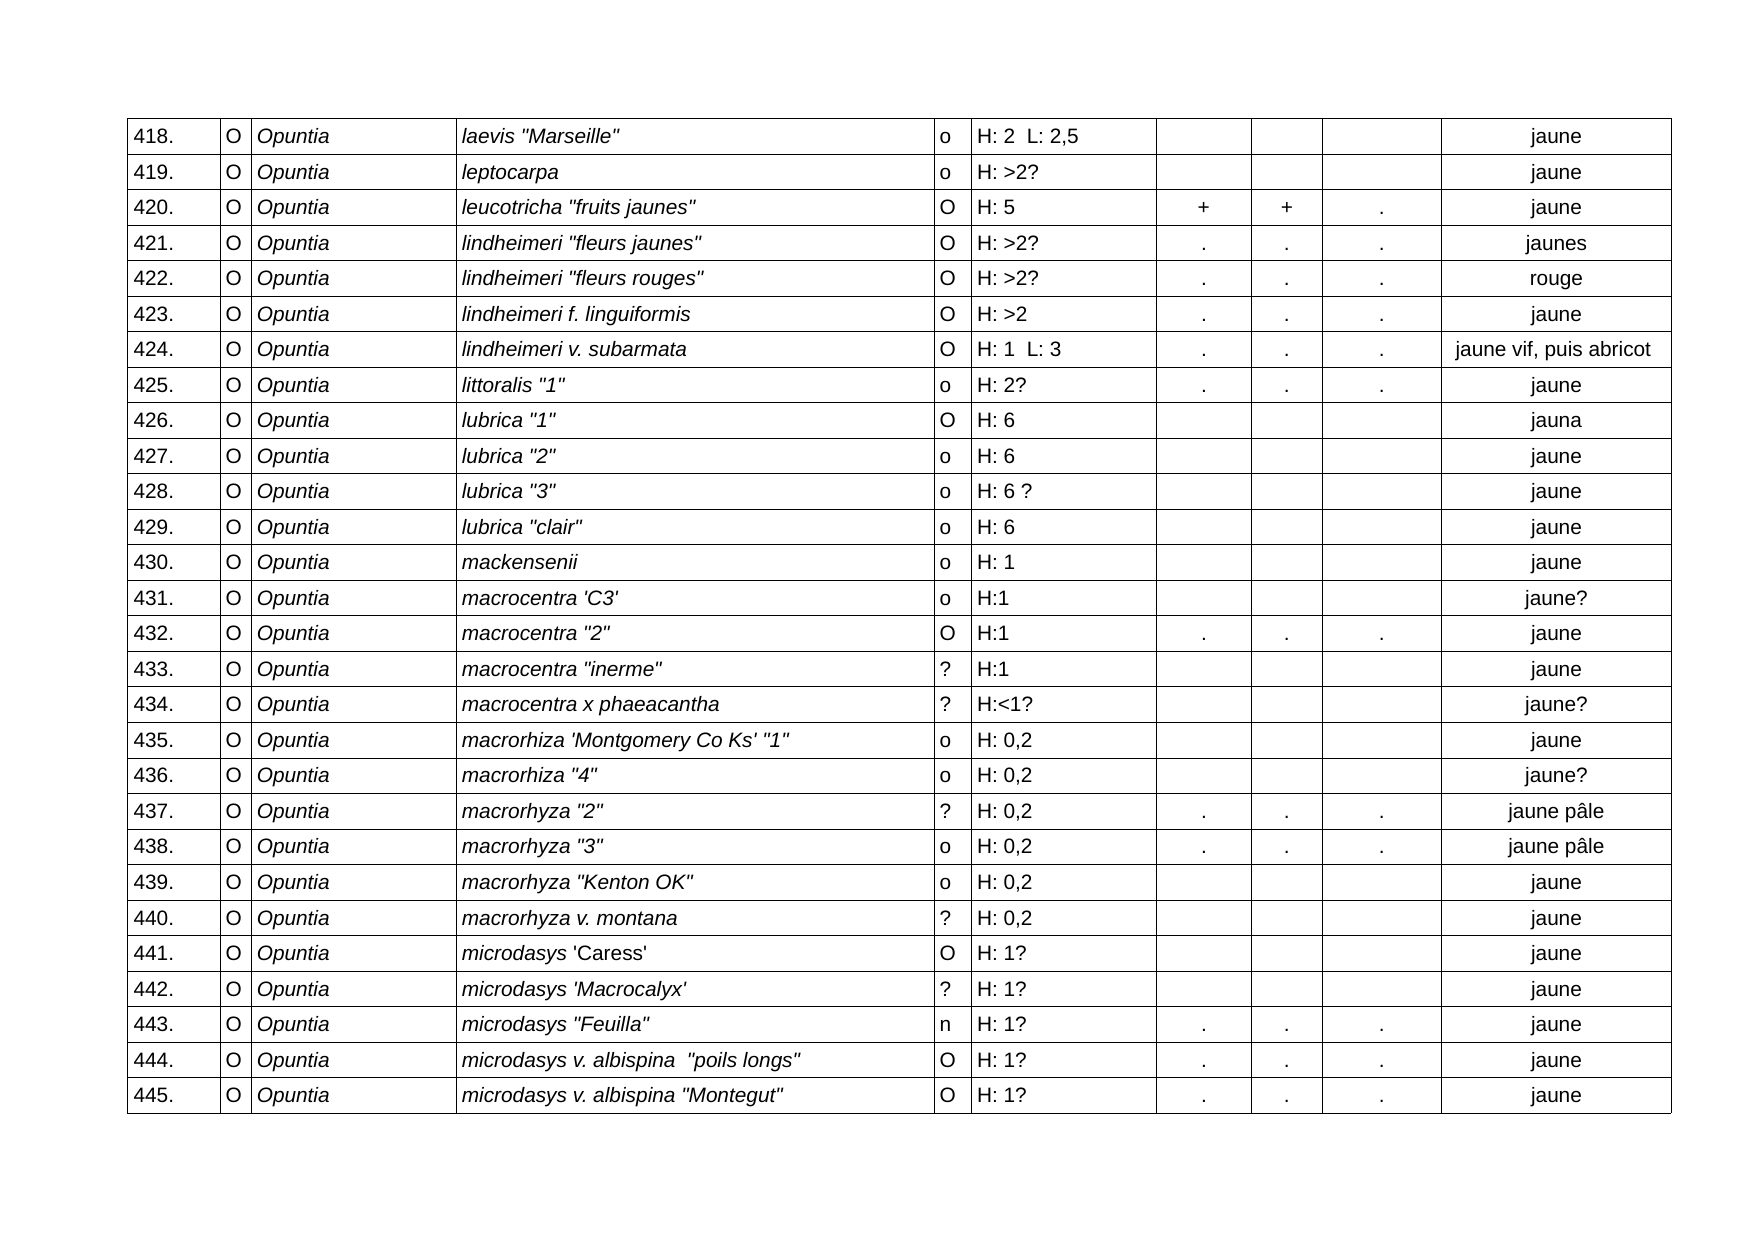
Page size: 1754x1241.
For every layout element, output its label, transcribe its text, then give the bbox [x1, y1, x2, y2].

table_cell jauna [1442, 403, 1671, 438]
table_cell O [221, 1007, 251, 1042]
table_cell O [221, 652, 251, 686]
table_cell [1252, 972, 1322, 1006]
table_cell lindheimeri f. linguiformis [457, 297, 934, 331]
table_cell O [935, 261, 971, 296]
table_cell o [935, 545, 971, 580]
table_cell lubrica "3" [457, 474, 934, 509]
table_cell [1323, 474, 1441, 509]
table_cell . [1252, 1078, 1322, 1113]
table_cell . [1252, 368, 1322, 402]
table_cell n [935, 1007, 971, 1042]
table_cell [1323, 723, 1441, 757]
table_cell jaune [1442, 439, 1671, 473]
table_cell [1252, 936, 1322, 971]
table_cell [1252, 759, 1322, 793]
table_cell [1323, 972, 1441, 1006]
table_cell o [935, 439, 971, 473]
table_cell jaune [1442, 972, 1671, 1006]
table_cell O [221, 545, 251, 580]
table_cell jaune vif, puis abricot [1442, 332, 1671, 367]
table_cell jaune [1442, 723, 1671, 757]
table_cell O [221, 723, 251, 757]
table_cell microdasys 'Caress' [457, 936, 934, 971]
table_cell microdasys v. albispina "poils longs" [457, 1043, 934, 1077]
table_cell [128, 865, 220, 899]
table_cell . [1323, 1078, 1441, 1113]
table_cell O [221, 510, 251, 544]
table_cell [1323, 865, 1441, 899]
table_cell O [221, 759, 251, 793]
table_cell O [221, 190, 251, 225]
table_cell . [1157, 794, 1251, 828]
table_cell [128, 794, 220, 828]
table_cell [128, 545, 220, 580]
table_cell [1157, 545, 1251, 580]
table_cell Opuntia [252, 581, 456, 615]
table_cell macrocentra 'C3' [457, 581, 934, 615]
table_cell macrorhyza "2" [457, 794, 934, 828]
table_cell . [1157, 1043, 1251, 1077]
table_cell . [1252, 1043, 1322, 1077]
table_cell [128, 759, 220, 793]
table_cell jaune [1442, 1007, 1671, 1042]
table_cell [1157, 403, 1251, 438]
table_cell H: 6 [972, 403, 1156, 438]
table_cell ? [935, 901, 971, 935]
table_cell macrorhyza "Kenton OK" [457, 865, 934, 899]
table_cell O [935, 1078, 971, 1113]
table_cell jaune [1442, 936, 1671, 971]
table_cell [1157, 723, 1251, 757]
table_cell [1323, 403, 1441, 438]
table_cell O [221, 830, 251, 864]
table_cell O [935, 936, 971, 971]
table_cell ? [935, 687, 971, 722]
table_cell lindheimeri v. subarmata [457, 332, 934, 367]
table_cell H: 1 [972, 545, 1156, 580]
table_cell [1323, 439, 1441, 473]
table_cell O [935, 332, 971, 367]
table_cell H: 2 L: 2,5 [972, 119, 1156, 154]
table_cell o [935, 723, 971, 757]
table_cell O [221, 616, 251, 651]
table_cell jaune pâle [1442, 830, 1671, 864]
table_cell microdasys "Feuilla" [457, 1007, 934, 1042]
table_cell O [221, 261, 251, 296]
table_cell [128, 972, 220, 1006]
table_cell . [1323, 226, 1441, 260]
table_cell jaune? [1442, 759, 1671, 793]
table_cell . [1252, 794, 1322, 828]
table_cell [128, 581, 220, 615]
table_cell [1252, 119, 1322, 154]
table_cell Opuntia [252, 297, 456, 331]
table_cell lubrica "clair" [457, 510, 934, 544]
table_cell [1252, 652, 1322, 686]
table_cell ? [935, 794, 971, 828]
table_cell [128, 1078, 220, 1113]
table_cell H:<1? [972, 687, 1156, 722]
table_cell lubrica "2" [457, 439, 934, 473]
table_cell o [935, 510, 971, 544]
table_cell Opuntia [252, 474, 456, 509]
table_cell [128, 403, 220, 438]
table_cell ? [935, 652, 971, 686]
table_cell [1323, 936, 1441, 971]
table_cell [128, 723, 220, 757]
table_cell . [1252, 226, 1322, 260]
table_cell [1323, 687, 1441, 722]
table_cell [128, 687, 220, 722]
table_cell H: 0,2 [972, 830, 1156, 864]
table_cell [1252, 510, 1322, 544]
table_cell macrorhyza "3" [457, 830, 934, 864]
table_cell H: 1? [972, 972, 1156, 1006]
table_cell Opuntia [252, 794, 456, 828]
table_cell jaune [1442, 616, 1671, 651]
table_cell o [935, 474, 971, 509]
table_cell [1323, 119, 1441, 154]
table_cell Opuntia [252, 652, 456, 686]
table_cell O [221, 972, 251, 1006]
table_cell Opuntia [252, 972, 456, 1006]
table_cell [1157, 652, 1251, 686]
table_cell + [1157, 190, 1251, 225]
table_cell macrocentra "inerme" [457, 652, 934, 686]
table_cell [1157, 439, 1251, 473]
table_cell [1252, 723, 1322, 757]
table_cell Opuntia [252, 368, 456, 402]
table_cell O [221, 439, 251, 473]
table_cell Opuntia [252, 332, 456, 367]
table_cell lindheimeri "fleurs rouges" [457, 261, 934, 296]
table_cell [1323, 155, 1441, 189]
table_cell jaune? [1442, 687, 1671, 722]
table_cell H:1 [972, 616, 1156, 651]
table_cell [1252, 403, 1322, 438]
table_cell O [935, 190, 971, 225]
table_cell jaune [1442, 1043, 1671, 1077]
table_cell littoralis "1" [457, 368, 934, 402]
table_cell [1323, 901, 1441, 935]
table_cell . [1157, 332, 1251, 367]
table_cell [1252, 474, 1322, 509]
table_cell . [1157, 830, 1251, 864]
table_cell . [1157, 368, 1251, 402]
table_cell Opuntia [252, 403, 456, 438]
table_cell [128, 474, 220, 509]
table_cell o [935, 865, 971, 899]
table_cell jaune [1442, 119, 1671, 154]
table_cell H: 1? [972, 1043, 1156, 1077]
table_cell o [935, 155, 971, 189]
table_cell H: 6 [972, 510, 1156, 544]
table_cell . [1323, 261, 1441, 296]
table_cell O [935, 616, 971, 651]
table_cell O [221, 936, 251, 971]
table_cell mackensenii [457, 545, 934, 580]
table_cell jaune [1442, 368, 1671, 402]
table_cell H: 0,2 [972, 865, 1156, 899]
table_cell jaune [1442, 545, 1671, 580]
table_cell Opuntia [252, 687, 456, 722]
table_cell H: 5 [972, 190, 1156, 225]
table_cell . [1157, 297, 1251, 331]
table_cell jaune [1442, 510, 1671, 544]
table_cell [128, 830, 220, 864]
table_cell H: 2? [972, 368, 1156, 402]
table_cell . [1252, 830, 1322, 864]
table_cell lindheimeri "fleurs jaunes" [457, 226, 934, 260]
table_cell jaune? [1442, 581, 1671, 615]
table_cell [1157, 119, 1251, 154]
table_cell Opuntia [252, 545, 456, 580]
table_cell rouge [1442, 261, 1671, 296]
table_cell [1157, 687, 1251, 722]
table_cell H: 1? [972, 1078, 1156, 1113]
table_cell [128, 261, 220, 296]
table_cell [128, 510, 220, 544]
table_cell O [935, 226, 971, 260]
table_cell [1323, 581, 1441, 615]
table_cell [128, 297, 220, 331]
table_cell jaune [1442, 297, 1671, 331]
table_cell H: >2? [972, 155, 1156, 189]
table_cell Opuntia [252, 119, 456, 154]
table_cell [1157, 865, 1251, 899]
table_cell Opuntia [252, 439, 456, 473]
table_cell O [221, 1043, 251, 1077]
table_cell [1252, 901, 1322, 935]
table_cell H: 0,2 [972, 759, 1156, 793]
table_cell microdasys v. albispina "Montegut" [457, 1078, 934, 1113]
table_cell o [935, 368, 971, 402]
table_cell Opuntia [252, 1007, 456, 1042]
table_cell [1323, 652, 1441, 686]
table_cell macrorhyza v. montana [457, 901, 934, 935]
table_cell o [935, 581, 971, 615]
table_cell . [1252, 332, 1322, 367]
table_cell [1323, 759, 1441, 793]
table_cell [1252, 439, 1322, 473]
table_cell leptocarpa [457, 155, 934, 189]
table_cell O [221, 332, 251, 367]
table_cell [1157, 510, 1251, 544]
table_cell O [935, 1043, 971, 1077]
table_cell jaune [1442, 865, 1671, 899]
table_cell H: >2? [972, 261, 1156, 296]
table_cell [128, 616, 220, 651]
table_cell [1252, 687, 1322, 722]
table_cell [128, 119, 220, 154]
table_cell [1252, 865, 1322, 899]
table_cell Opuntia [252, 901, 456, 935]
table_cell Opuntia [252, 261, 456, 296]
table_cell O [221, 226, 251, 260]
table_cell Opuntia [252, 226, 456, 260]
table_cell [128, 226, 220, 260]
table_cell H: 6 [972, 439, 1156, 473]
table_cell . [1157, 226, 1251, 260]
table_cell [1323, 545, 1441, 580]
table_cell . [1252, 1007, 1322, 1042]
table_cell Opuntia [252, 936, 456, 971]
table_cell Opuntia [252, 155, 456, 189]
table_cell H: 6 ? [972, 474, 1156, 509]
table_cell . [1323, 1043, 1441, 1077]
table_cell jaune pâle [1442, 794, 1671, 828]
table_cell O [221, 901, 251, 935]
table_cell O [221, 1078, 251, 1113]
table_cell [1157, 936, 1251, 971]
table_cell [128, 439, 220, 473]
table_cell Opuntia [252, 759, 456, 793]
table_cell H: >2? [972, 226, 1156, 260]
table_cell lubrica "1" [457, 403, 934, 438]
table_cell Opuntia [252, 723, 456, 757]
table_cell . [1323, 368, 1441, 402]
table_cell H: 1? [972, 936, 1156, 971]
table_cell [128, 1007, 220, 1042]
table_cell macrorhiza 'Montgomery Co Ks' "1" [457, 723, 934, 757]
table_cell macrocentra x phaeacantha [457, 687, 934, 722]
table_cell jaune [1442, 901, 1671, 935]
table_cell . [1252, 261, 1322, 296]
table_cell [128, 901, 220, 935]
table_cell jaune [1442, 474, 1671, 509]
table_cell . [1252, 616, 1322, 651]
table_cell Opuntia [252, 190, 456, 225]
table_cell [1157, 972, 1251, 1006]
table_cell [128, 368, 220, 402]
table_cell [1323, 510, 1441, 544]
table_cell Opuntia [252, 865, 456, 899]
table_cell H: 1 L: 3 [972, 332, 1156, 367]
table_cell [1157, 474, 1251, 509]
table_cell jaunes [1442, 226, 1671, 260]
table_cell [128, 652, 220, 686]
table_cell O [221, 119, 251, 154]
table_cell [1252, 545, 1322, 580]
table_cell . [1323, 190, 1441, 225]
table_cell O [221, 794, 251, 828]
table_cell [1157, 759, 1251, 793]
table_cell O [221, 155, 251, 189]
table_cell [128, 190, 220, 225]
table_cell jaune [1442, 155, 1671, 189]
table_cell laevis "Marseille" [457, 119, 934, 154]
table_cell . [1157, 616, 1251, 651]
table_cell Opuntia [252, 1078, 456, 1113]
table_cell O [221, 474, 251, 509]
table_cell O [221, 297, 251, 331]
table_cell O [935, 297, 971, 331]
table_cell jaune [1442, 190, 1671, 225]
table_cell . [1323, 332, 1441, 367]
table_cell [1252, 155, 1322, 189]
table_cell Opuntia [252, 616, 456, 651]
table_cell jaune [1442, 652, 1671, 686]
table_cell [1157, 155, 1251, 189]
table_cell o [935, 119, 971, 154]
table_cell Opuntia [252, 1043, 456, 1077]
table_cell [128, 155, 220, 189]
table_cell H:1 [972, 581, 1156, 615]
table_cell . [1157, 1078, 1251, 1113]
table_cell O [935, 403, 971, 438]
table_cell . [1323, 1007, 1441, 1042]
table_cell H: 0,2 [972, 901, 1156, 935]
table_cell [1157, 901, 1251, 935]
table_cell H: 0,2 [972, 723, 1156, 757]
table_cell H: 1? [972, 1007, 1156, 1042]
table_cell O [221, 687, 251, 722]
table_cell leucotricha "fruits jaunes" [457, 190, 934, 225]
table_cell [128, 1043, 220, 1077]
table_cell . [1323, 297, 1441, 331]
table_cell Opuntia [252, 830, 456, 864]
table_cell Opuntia [252, 510, 456, 544]
table_cell o [935, 830, 971, 864]
table_cell macrorhiza "4" [457, 759, 934, 793]
table_cell H:1 [972, 652, 1156, 686]
table_cell O [221, 865, 251, 899]
table_cell [128, 936, 220, 971]
table_cell O [221, 581, 251, 615]
table_cell . [1323, 830, 1441, 864]
table_cell macrocentra "2" [457, 616, 934, 651]
table_cell . [1252, 297, 1322, 331]
table_cell O [221, 368, 251, 402]
table_cell microdasys 'Macrocalyx' [457, 972, 934, 1006]
table_cell [1157, 581, 1251, 615]
table_cell [1252, 581, 1322, 615]
table_cell + [1252, 190, 1322, 225]
table_cell o [935, 759, 971, 793]
table_cell H: >2 [972, 297, 1156, 331]
table_cell jaune [1442, 1078, 1671, 1113]
table_cell . [1323, 616, 1441, 651]
table_cell [128, 332, 220, 367]
table_cell O [221, 403, 251, 438]
table_cell . [1157, 261, 1251, 296]
table_cell . [1323, 794, 1441, 828]
table_cell . [1157, 1007, 1251, 1042]
table_cell H: 0,2 [972, 794, 1156, 828]
table_cell ? [935, 972, 971, 1006]
